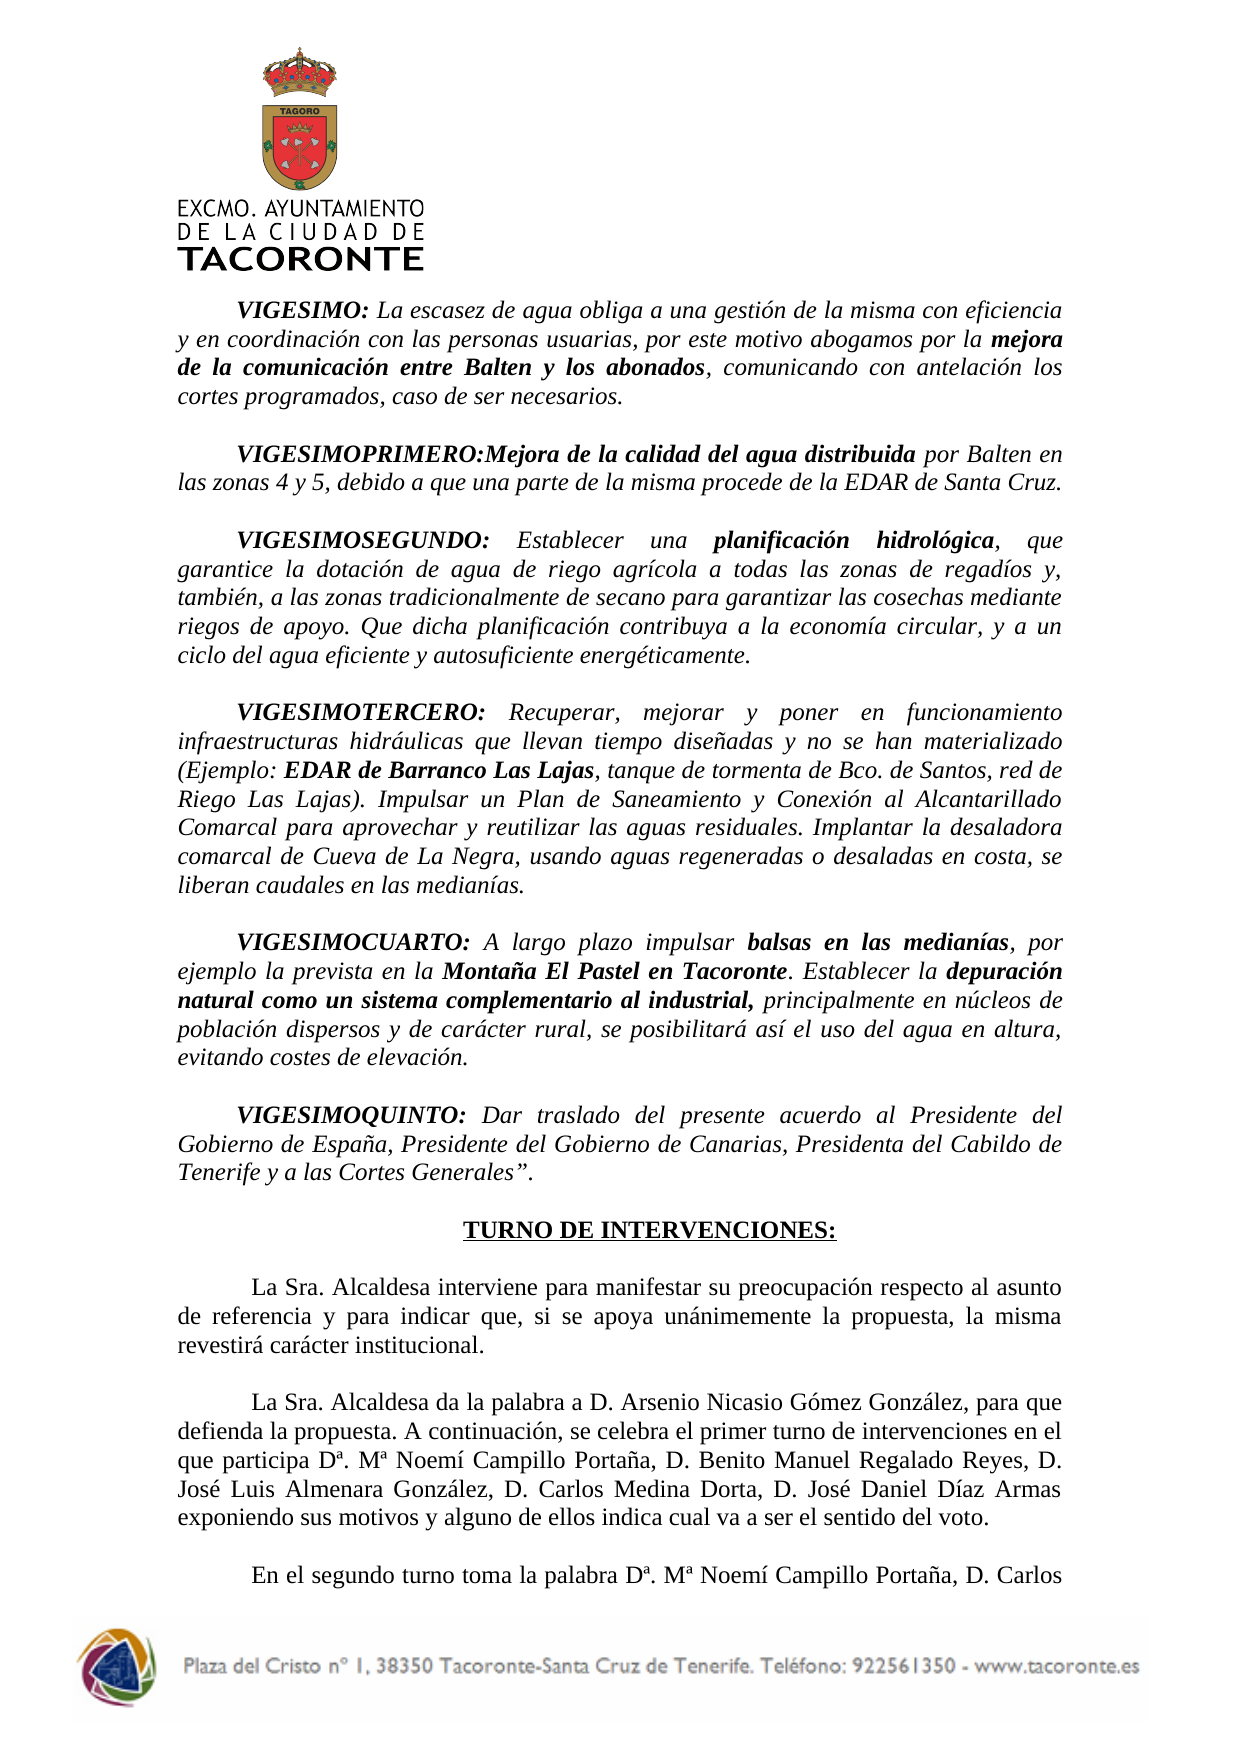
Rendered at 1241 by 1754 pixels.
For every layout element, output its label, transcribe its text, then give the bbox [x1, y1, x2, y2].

picture [177, 47, 424, 271]
text VIGESIMOPRIMERO:Mejora de la calidad del agua distribuida por Balten en las zonas 4 y 5, debido a que una parte de la misma procede de la EDAR de Santa Cruz. [177, 439, 1063, 496]
text TURNO DE INTERVENCIONES: [177, 1215, 1063, 1244]
text VIGESIMO: La escasez de agua obliga a una gestión de la misma con eficiencia y en coordinación con las personas usuarias, por este motivo abogamos por la mejora de la comunicación entre Balten y los abonados, comunicando con antelación los cortes programados, caso de ser necesarios. [177, 295, 1063, 410]
text VIGESIMOQUINTO: Dar traslado del presente acuerdo al Presidente del Gobierno de España, Presidente del Gobierno de Canarias, Presidenta del Cabildo de Tenerife y a las Cortes Generales”. [177, 1100, 1063, 1186]
text La Sra. Alcaldesa da la palabra a D. Arsenio Nicasio Gómez González, para que defienda la propuesta. A continuación, se celebra el primer turno de intervenciones en el que participa Dª. Mª Noemí Campillo Portaña, D. Benito Manuel Regalado Reyes, D. José Luis Almenara González, D. Carlos Medina Dorta, D. José Daniel Díaz Armas exponiendo sus motivos y alguno de ellos indica cual va a ser el sentido del voto. [177, 1387, 1063, 1531]
text VIGESIMOTERCERO: Recuperar, mejorar y poner en funcionamiento infraestructuras hidráulicas que llevan tiempo diseñadas y no se han materializado (Ejemplo: EDAR de Barranco Las Lajas, tanque de tormenta de Bco. de Santos, red de Riego Las Lajas). Impulsar un Plan de Saneamiento y Conexión al Alcantarillado Comarcal para aprovechar y reutilizar las aguas residuales. Implantar la desaladora comarcal de Cueva de La Negra, usando aguas regeneradas o desaladas en costa, se liberan caudales en las medianías. [177, 697, 1063, 899]
text La Sra. Alcaldesa interviene para manifestar su preocupación respecto al asunto de referencia y para indicar que, si se apoya unánimemente la propuesta, la misma revestirá carácter institucional. [177, 1272, 1063, 1359]
text En el segundo turno toma la palabra Dª. Mª Noemí Campillo Portaña, D. Carlos [177, 1560, 1063, 1589]
picture [71, 1616, 1150, 1722]
text VIGESIMOSEGUNDO: Establecer una planificación hidrológica, que garantice la dotación de agua de riego agrícola a todas las zonas de regadíos y, también, a las zonas tradicionalmente de secano para garantizar las cosechas mediante riegos de apoyo. Que dicha planificación contribuya a la economía circular, y a un ciclo del agua eficiente y autosuficiente energéticamente. [177, 525, 1063, 669]
text VIGESIMOCUARTO: A largo plazo impulsar balsas en las medianías, por ejemplo la prevista en la Montaña El Pastel en Tacoronte. Establecer la depuración natural como un sistema complementario al industrial, principalmente en núcleos de población dispersos y de carácter rural, se posibilitará así el uso del agua en altura, evitando costes de elevación. [177, 927, 1063, 1071]
